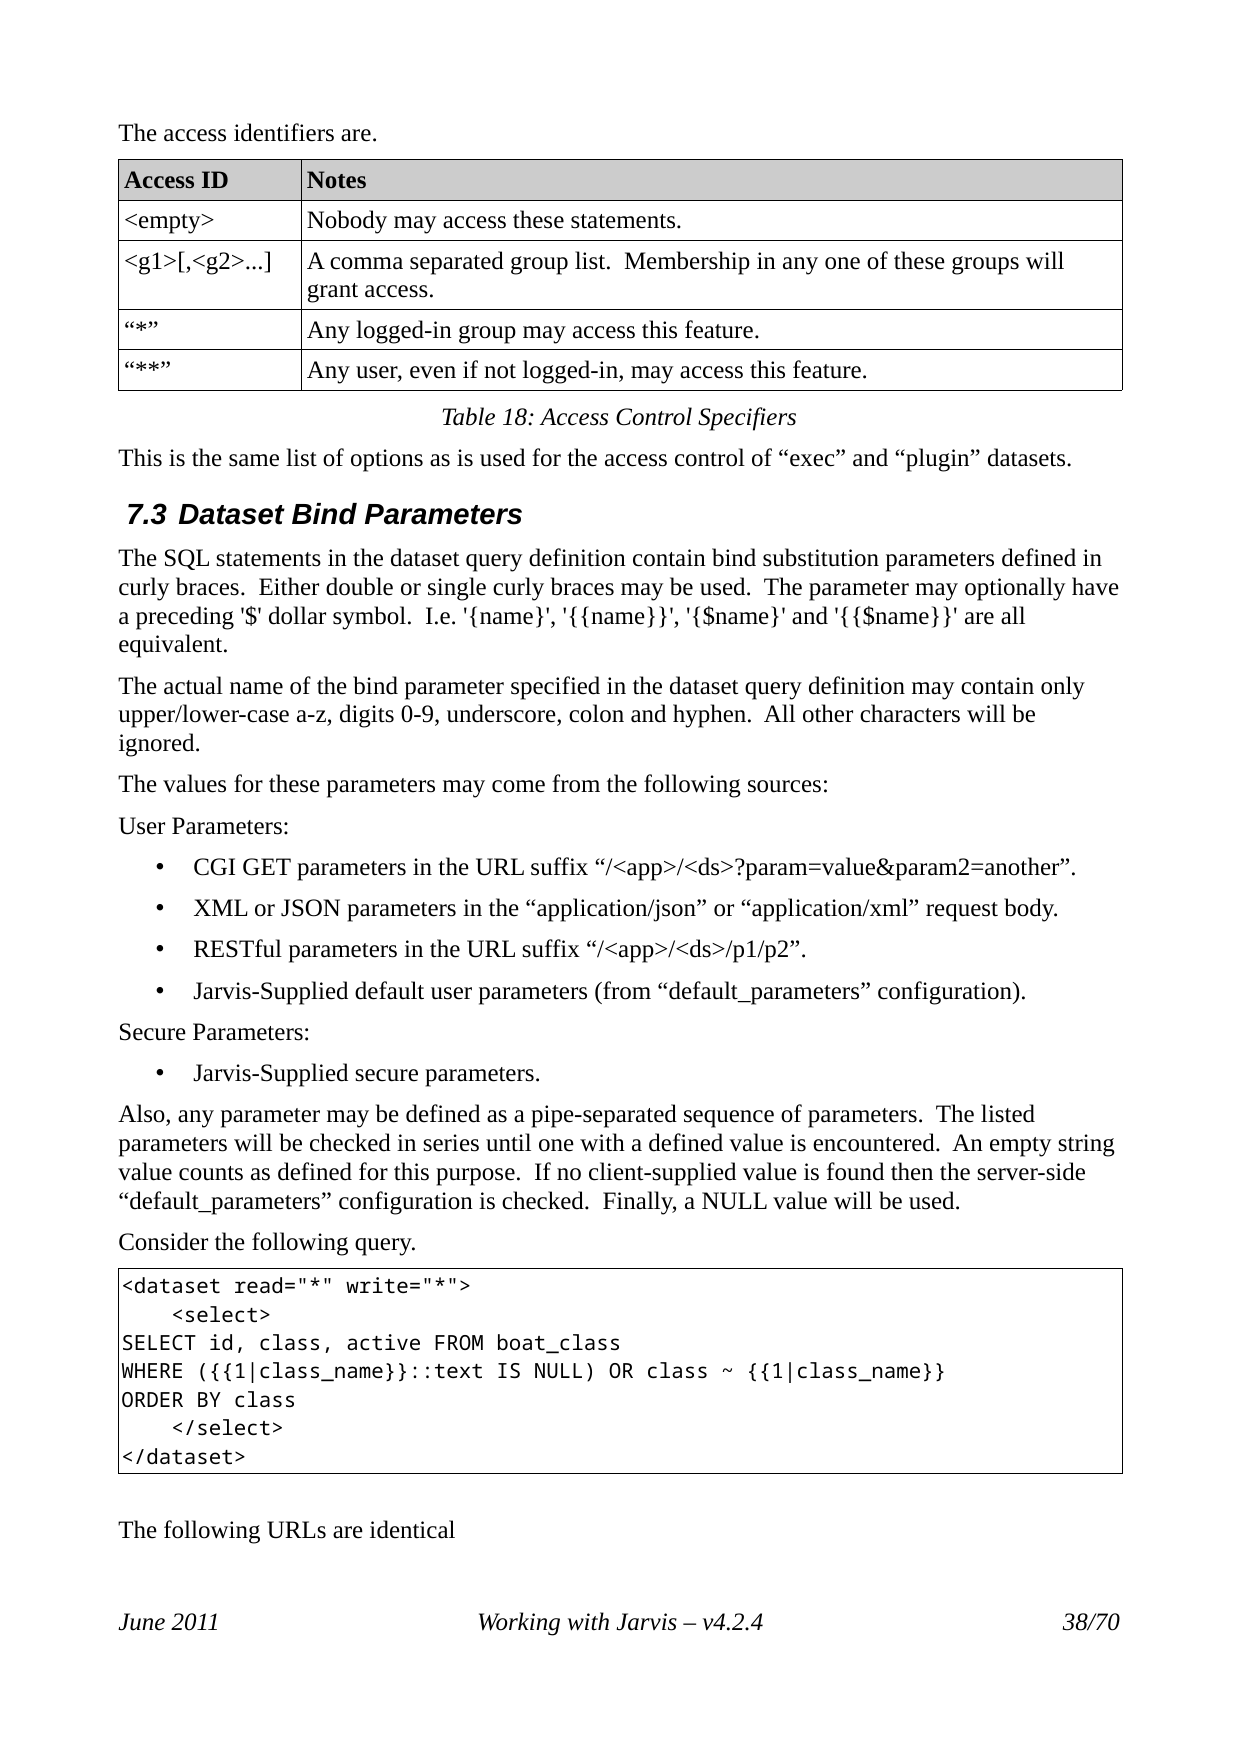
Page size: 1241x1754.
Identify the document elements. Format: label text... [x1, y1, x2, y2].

table_cell <empty> [119, 201, 301, 240]
text Also, any parameter may be defined as a pipe-separated sequence of parameters. The listed parameters will be checked in series until one with a defined value is encountered. An empty string value counts as defined for this purpose. If no client-supplied value is found then the server-side “default_parameters” configuration is checked. Finally, a NULL value will be used. [118, 1099, 1122, 1214]
list RESTful parameters in the URL suffix “/<app>/<ds>/p1/p2”. [156, 934, 1122, 963]
table_cell “**” [119, 350, 301, 390]
text </dataset> [119, 1439, 1122, 1473]
text The values for these parameters may come from the following sources: [118, 769, 1122, 798]
text The actual name of the bind parameter specified in the dataset query definition may contain only upper/lower-case a-z, digits 0-9, underscore, colon and hyphen. All other characters will be ignored. [118, 671, 1122, 757]
text Table 18: Access Control Specifiers [118, 402, 1122, 431]
table_cell Nobody may access these statements. [302, 201, 1122, 240]
text WHERE ({{1|class_name}}::text IS NULL) OR class ~ {{1|class_name}} [119, 1354, 1122, 1382]
table_cell <g1>[,<g2>...] [119, 241, 301, 309]
table_cell Any logged-in group may access this feature. [302, 310, 1122, 349]
text Consider the following query. [118, 1227, 1122, 1256]
text <dataset read="*" write="*"> [119, 1269, 1122, 1297]
text This is the same list of options as is used for the access control of “exec” and “plugin” datasets. [118, 443, 1122, 472]
text Secure Parameters: [118, 1017, 1122, 1046]
text <select> [119, 1297, 1122, 1325]
text User Parameters: [118, 811, 1122, 839]
table_header Notes [302, 160, 1122, 200]
text SELECT id, class, active FROM boat_class [119, 1325, 1122, 1354]
text The following URLs are identical [118, 1515, 1122, 1543]
list Jarvis-Supplied secure parameters. [156, 1058, 1122, 1087]
subtitle Dataset Bind Parameters [118, 497, 1122, 531]
text ORDER BY class [119, 1382, 1122, 1411]
table_cell Any user, even if not logged-in, may access this feature. [302, 350, 1122, 390]
text </select> [119, 1411, 1122, 1439]
table_header Access ID [119, 160, 301, 200]
table_cell A comma separated group list. Membership in any one of these groups will grant access. [302, 241, 1122, 309]
list Jarvis-Supplied default user parameters (from “default_parameters” configuration). [156, 976, 1122, 1004]
table_cell “*” [119, 310, 301, 349]
text The SQL statements in the dataset query definition contain bind substitution parameters defined in curly braces. Either double or single curly braces may be used. The parameter may optionally have a preceding '$' dollar symbol. I.e. '{name}', '{{name}}', '{$name}' and '{{$name}}' are all equivalent. [118, 543, 1122, 658]
list XML or JSON parameters in the “application/json” or “application/xml” request body. [156, 893, 1122, 922]
list CGI GET parameters in the URL suffix “/<app>/<ds>?param=value&param2=another”. [156, 852, 1122, 881]
text The access identifiers are. [118, 118, 1122, 147]
